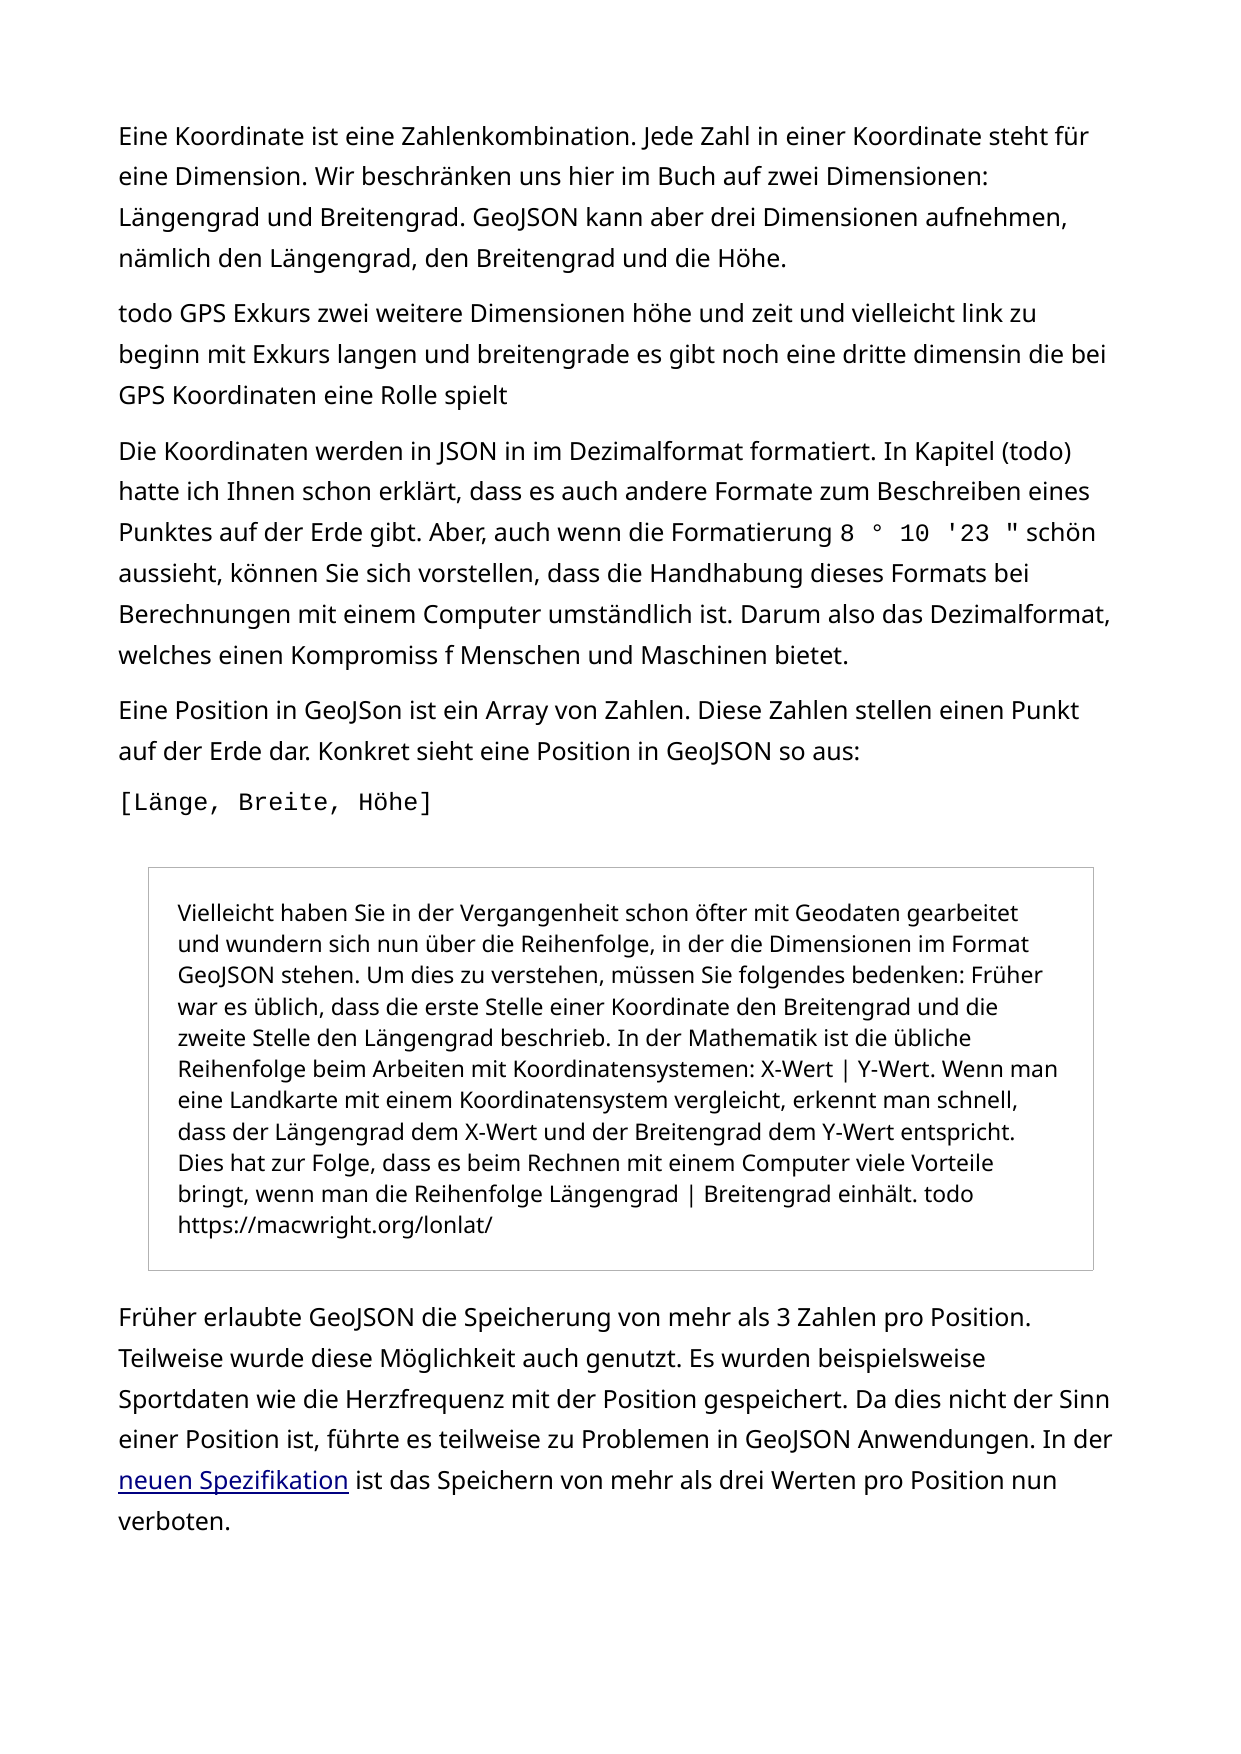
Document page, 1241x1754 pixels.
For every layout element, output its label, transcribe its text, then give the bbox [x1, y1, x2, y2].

text Vielleicht haben Sie in der Vergangenheit schon öfter mit Geodaten gearbeitet und wundern sich nun über die Reihenfolge, in der die Dimensionen im Format GeoJSON stehen. Um dies zu verstehen, müssen Sie folgendes bedenken: Früher war es üblich, dass die erste Stelle einer Koordinate den Breitengrad und die zweite Stelle den Längengrad beschrieb. In der Mathematik ist die übliche Reihenfolge beim Arbeiten mit Koordinatensystemen: X-Wert | Y-Wert. Wenn man eine Landkarte mit einem Koordinatensystem vergleicht, erkennt man schnell, dass der Längengrad dem X-Wert und der Breitengrad dem Y-Wert entspricht. Dies hat zur Folge, dass es beim Rechnen mit einem Computer viele Vorteile bringt, wenn man die Reihenfolge Längengrad | Breitengrad einhält. todo https://macwright.org/lonlat/ [149, 868, 1093, 1270]
text Eine Position in GeoJSon ist ein Array von Zahlen. Diese Zahlen stellen einen Punkt auf der Erde dar. Konkret sieht eine Position in GeoJSON so aus: [118, 693, 1122, 768]
text [Länge, Breite, Höhe] [118, 789, 1122, 817]
text Die Koordinaten werden in JSON in im Dezimalformat formatiert. In Kapitel (todo) hatte ich Ihnen schon erklärt, dass es auch andere Formate zum Beschreiben eines Punktes auf der Erde gibt. Aber, auch wenn die Formatierung 8 ° 10 '23 " schön aussieht, können Sie sich vorstellen, dass die Handhabung dieses Formats bei Berechnungen mit einem Computer umständlich ist. Darum also das Dezimalformat, welches einen Kompromiss f Menschen und Maschinen bietet. [118, 433, 1122, 672]
text Eine Koordinate ist eine Zahlenkombination. Jede Zahl in einer Koordinate steht für eine Dimension. Wir beschränken uns hier im Buch auf zwei Dimensionen: Längengrad und Breitengrad. GeoJSON kann aber drei Dimensionen aufnehmen, nämlich den Längengrad, den Breitengrad und die Höhe. [118, 118, 1122, 275]
text Früher erlaubte GeoJSON die Speicherung von mehr als 3 Zahlen pro Position. Teilweise wurde diese Möglichkeit auch genutzt. Es wurden beispielsweise Sportdaten wie die Herzfrequenz mit der Position gespeichert. Da dies nicht der Sinn einer Position ist, führte es teilweise zu Problemen in GeoJSON Anwendungen. In der neuen Spezifikation ist das Speichern von mehr als drei Werten pro Position nun verboten. [118, 1299, 1122, 1538]
text todo GPS Exkurs zwei weitere Dimensionen höhe und zeit und vielleicht link zu beginn mit Exkurs langen und breitengrade es gibt noch eine dritte dimensin die bei GPS Koordinaten eine Rolle spielt [118, 296, 1122, 412]
